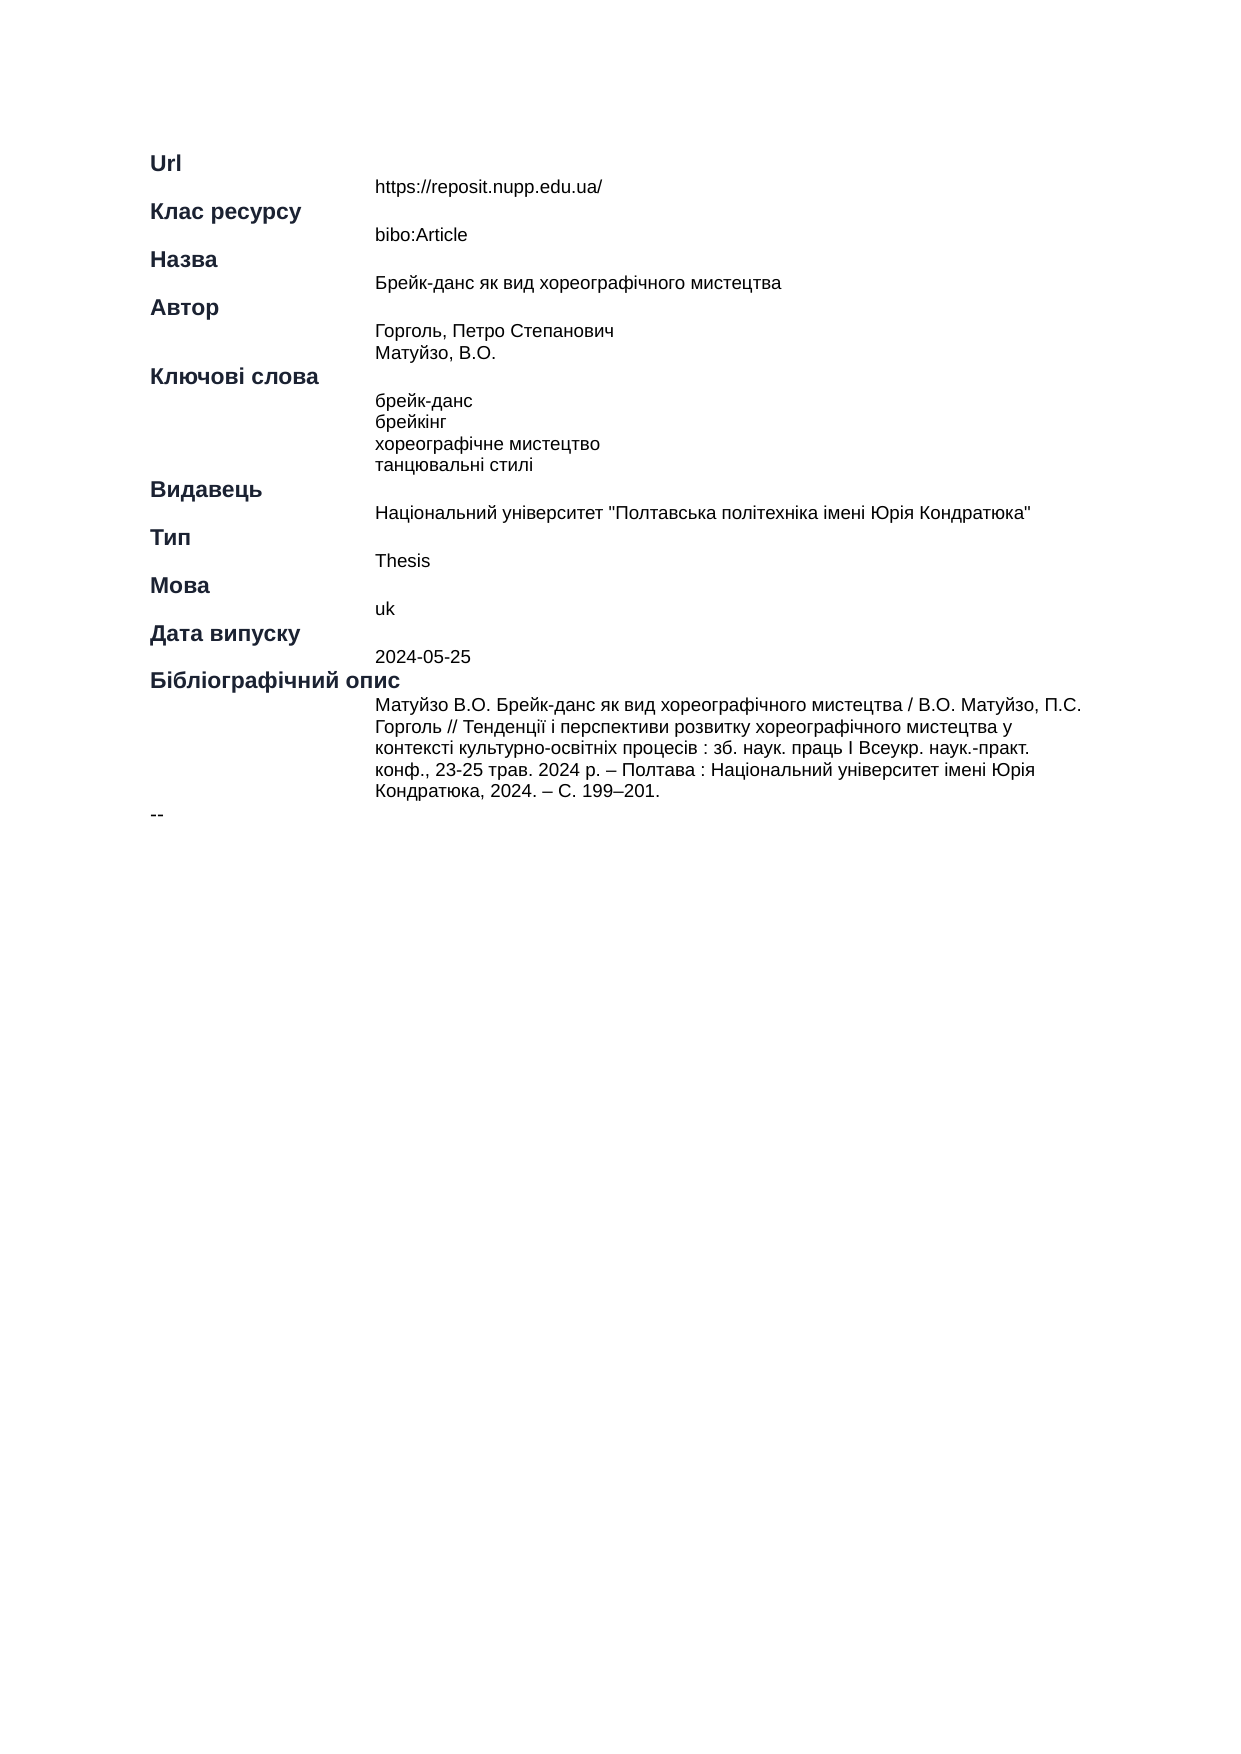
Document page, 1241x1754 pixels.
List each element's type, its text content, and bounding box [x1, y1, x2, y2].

text -- [150, 802, 1090, 826]
text Видавець [150, 476, 1090, 502]
text Thesis [375, 550, 1090, 572]
text Ключові слова [150, 363, 1090, 389]
text Клас ресурсу [150, 198, 1090, 224]
text uk [375, 598, 1090, 619]
text Назва [150, 246, 1090, 272]
text Автор [150, 294, 1090, 320]
text Брейк-данс як вид хореографічного мистецтва [375, 272, 1090, 294]
text Національний університет "Полтавська політехніка імені Юрія Кондратюка" [375, 502, 1090, 524]
text Тип [150, 524, 1090, 550]
text 2024-05-25 [375, 646, 1090, 667]
text Мова [150, 572, 1090, 598]
text Дата випуску [150, 619, 1090, 646]
text https://reposit.nupp.edu.ua/ [375, 176, 1090, 198]
text Url [150, 150, 1090, 176]
text Матуйзо В.О. Брейк-данс як вид хореографічного мистецтва / В.О. Матуйзо, П.С. Горголь // Тенденції і перспективи розвитку хореографічного мистецтва у контексті культурно-освітніх процесів : зб. наук. праць I Всеукр. наук.-практ. конф., 23-25 трав. 2024 р. – Полтава : Національний університет імені Юрія Кондратюка, 2024. – С. 199–201. [375, 694, 1090, 802]
text брейк-данс [375, 389, 1090, 411]
text Горголь, Петро Степанович [375, 320, 1090, 342]
text Бібліографічний опис [150, 667, 1090, 694]
text хореографічне мистецтво [375, 433, 1090, 454]
text bibo:Article [375, 224, 1090, 246]
text танцювальні стилі [375, 454, 1090, 476]
text брейкінг [375, 411, 1090, 433]
text Матуйзо, В.О. [375, 342, 1090, 363]
